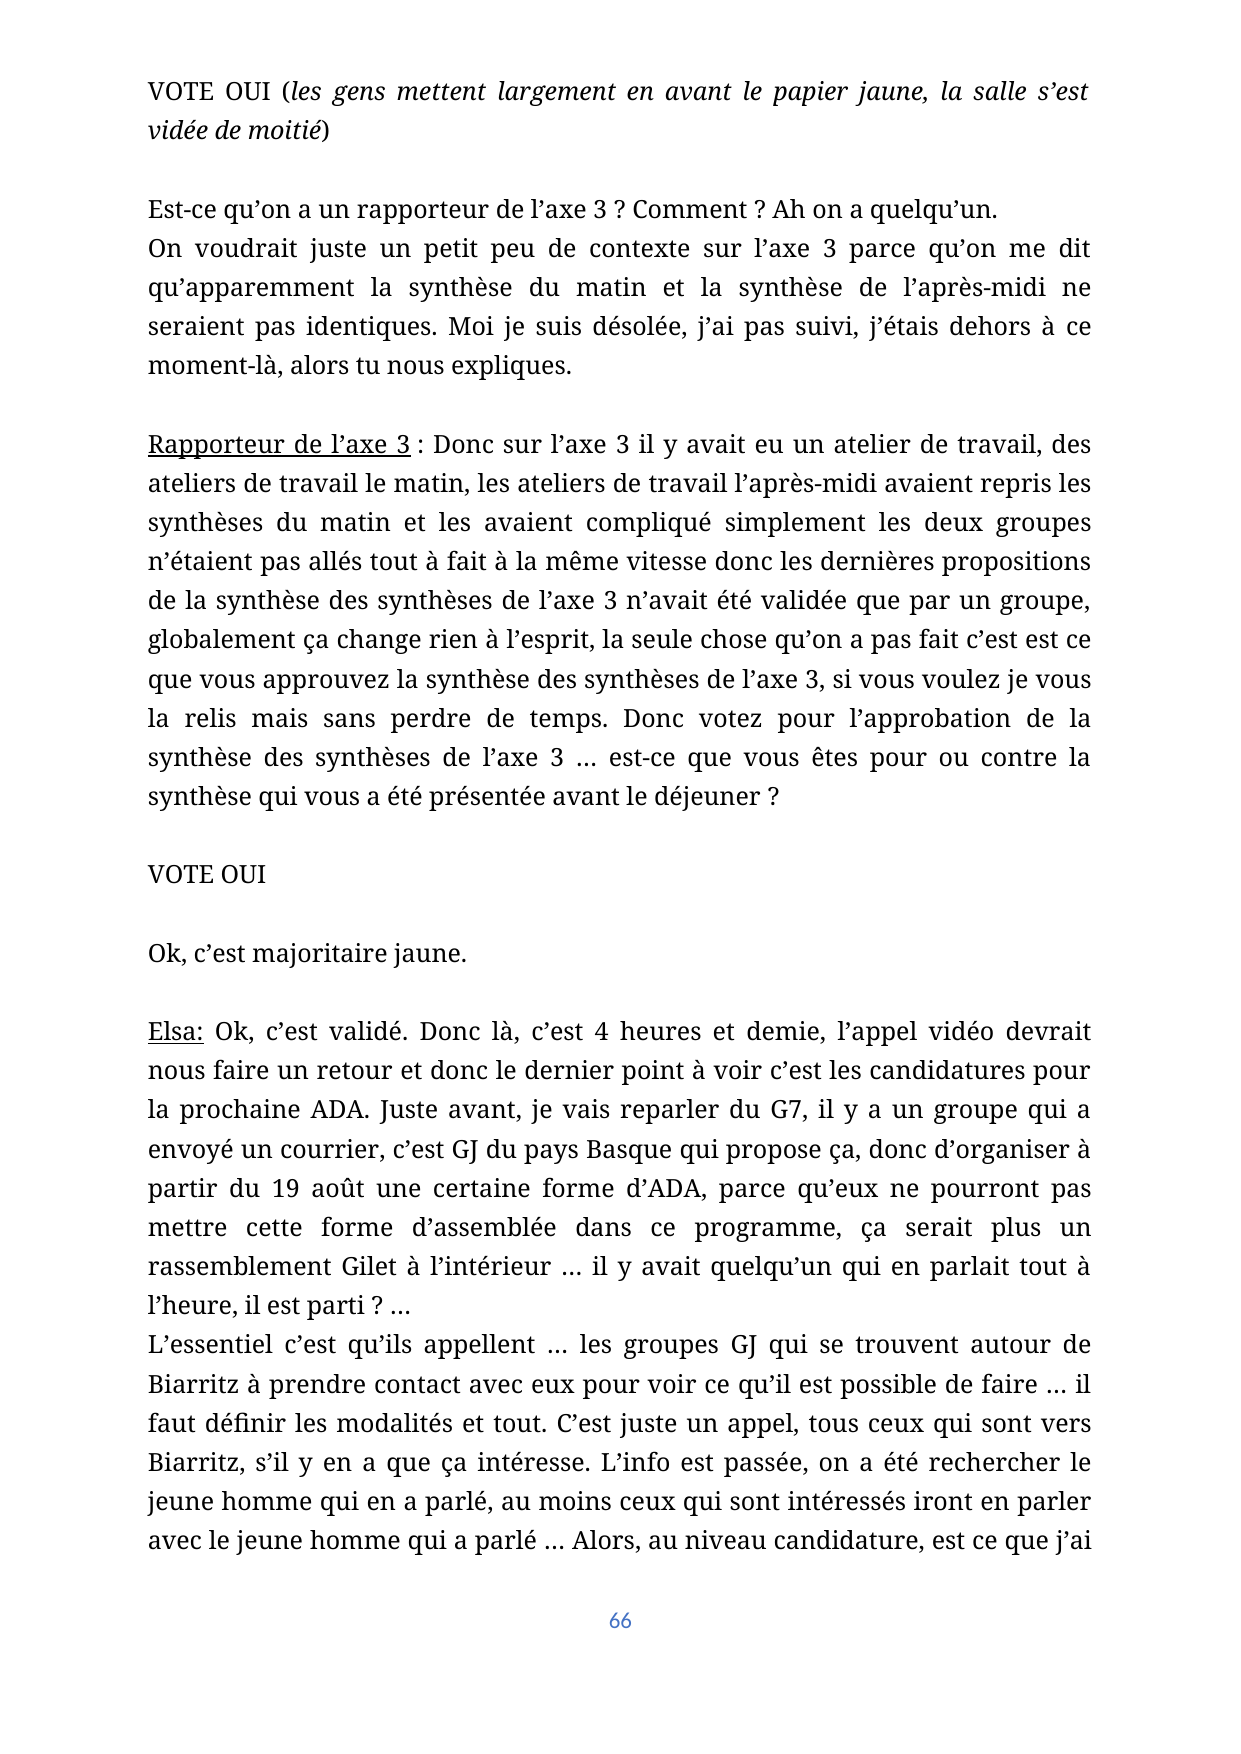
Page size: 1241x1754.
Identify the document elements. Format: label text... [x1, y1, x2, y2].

text L’essentiel c’est qu’ils appellent … les groupes GJ qui se trouvent autour de Biarritz à prendre contact avec eux pour voir ce qu’il est possible de faire … il faut définir les modalités et tout. C’est juste un appel, tous ceux qui sont vers Biarritz, s’il y en a que ça intéresse. L’info est passée, on a été rechercher le jeune homme qui en a parlé, au moins ceux qui sont intéressés iront en parler avec le jeune homme qui a parlé … Alors, au niveau candidature, est ce que j’ai [148, 1327, 1093, 1557]
text On voudrait juste un petit peu de contexte sur l’axe 3 parce qu’on me dit qu’apparemment la synthèse du matin et la synthèse de l’après-midi ne seraient pas identiques. Moi je suis désolée, j’ai pas suivi, j’étais dehors à ce moment-là, alors tu nous expliques. [148, 230, 1093, 382]
text Elsa: Ok, c’est validé. Donc là, c’est 4 heures et demie, l’appel vidéo devrait nous faire un retour et donc le dernier point à voir c’est les candidatures pour la prochaine ADA. Juste avant, je vais reparler du G7, il y a un groupe qui a envoyé un courrier, c’est GJ du pays Basque qui propose ça, donc d’organiser à partir du 19 août une certaine forme d’ADA, parce qu’eux ne pourront pas mettre cette forme d’assemblée dans ce programme, ça serait plus un rassemblement Gilet à l’intérieur … il y avait quelqu’un qui en parlait tout à l’heure, il est parti ? … [148, 1014, 1093, 1322]
text Ok, c’est majoritaire jaune. [148, 935, 1093, 969]
text Est-ce qu’on a un rapporteur de l’axe 3 ? Comment ? Ah on a quelqu’un. [148, 191, 1093, 225]
text VOTE OUI [148, 857, 1093, 891]
text Rapporteur de l’axe 3 : Donc sur l’axe 3 il y avait eu un atelier de travail, des ateliers de travail le matin, les ateliers de travail l’après-midi avaient repris les synthèses du matin et les avaient compliqué simplement les deux groupes n’étaient pas allés tout à fait à la même vitesse donc les dernières propositions de la synthèse des synthèses de l’axe 3 n’avait été validée que par un groupe, globalement ça change rien à l’esprit, la seule chose qu’on a pas fait c’est est ce que vous approuvez la synthèse des synthèses de l’axe 3, si vous voulez je vous la relis mais sans perdre de temps. Donc votez pour l’approbation de la synthèse des synthèses de l’axe 3 … est-ce que vous êtes pour ou contre la synthèse qui vous a été présentée avant le déjeuner ? [148, 426, 1093, 813]
text VOTE OUI (les gens mettent largement en avant le papier jaune, la salle s’est vidée de moitié) [148, 74, 1093, 147]
